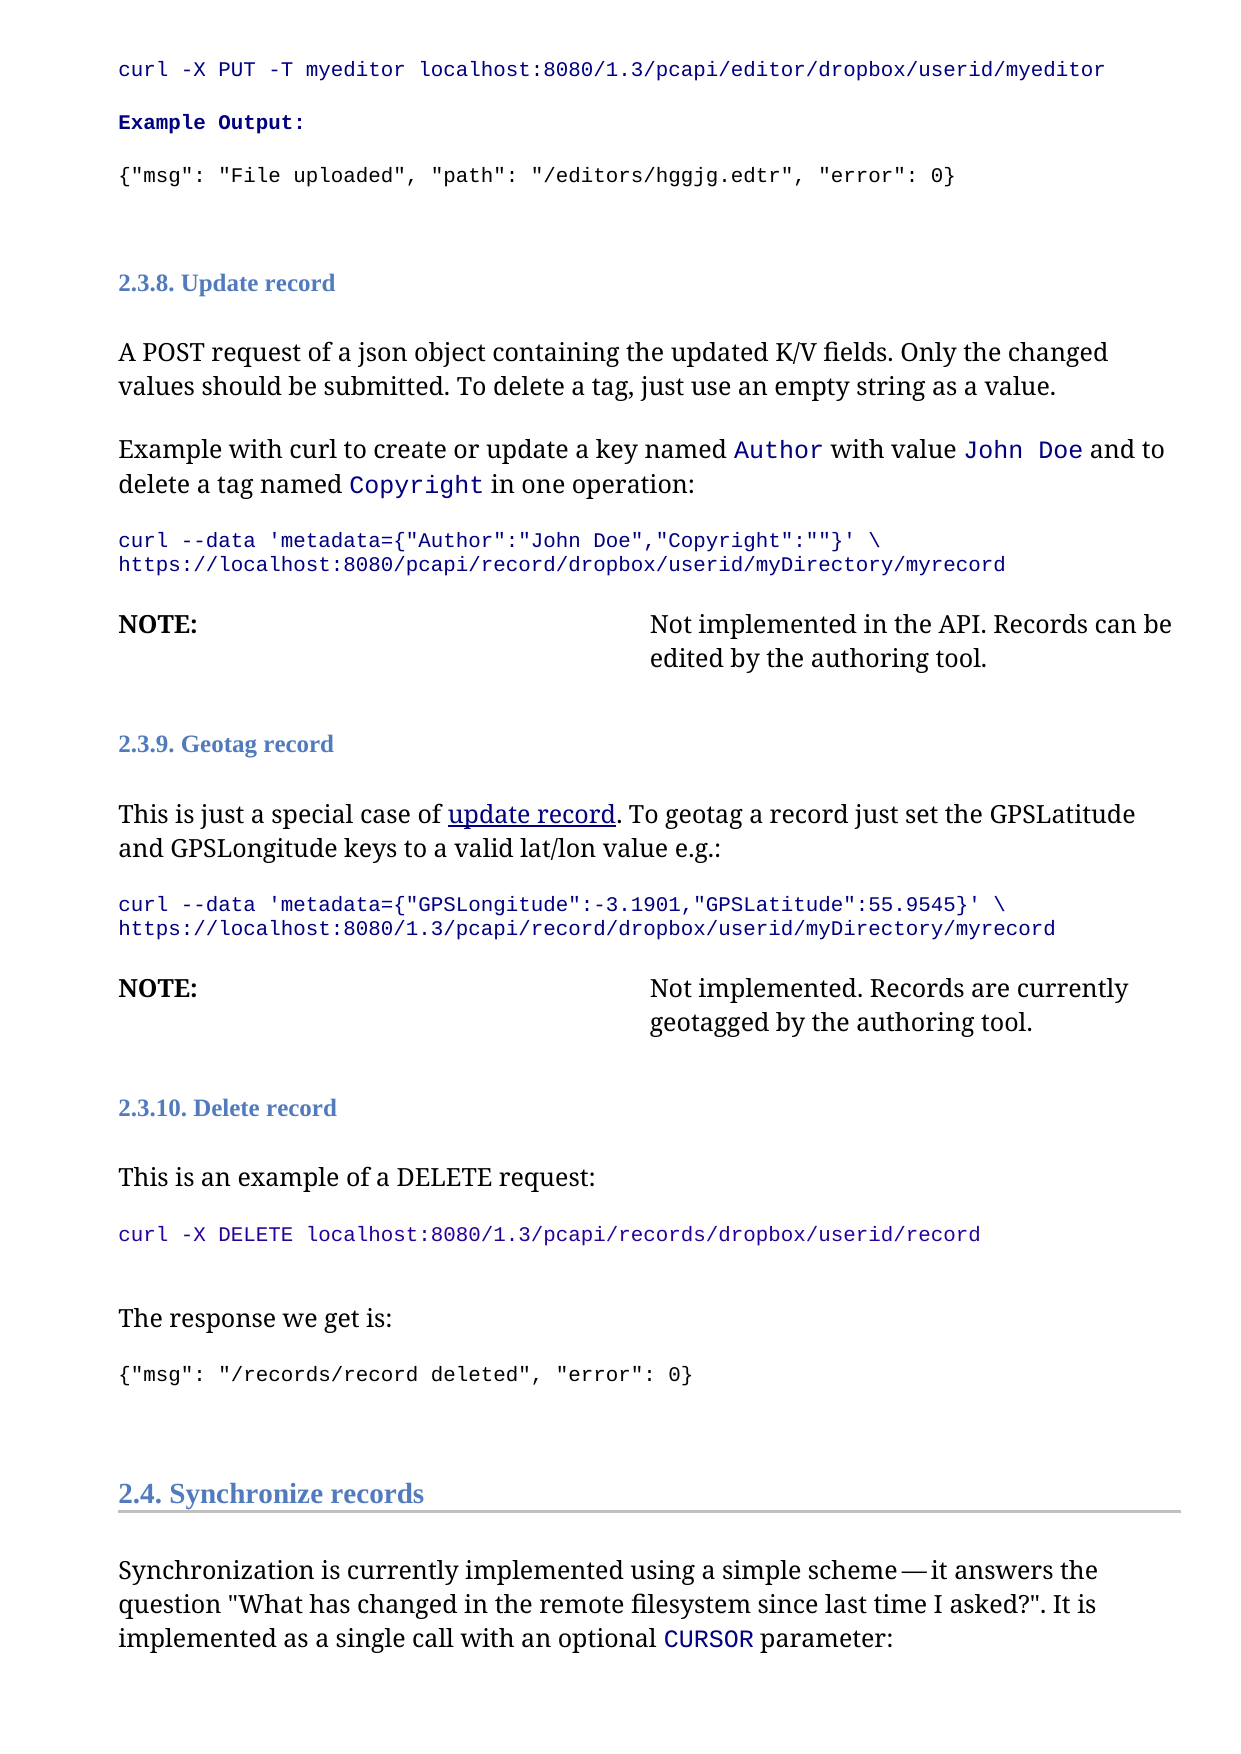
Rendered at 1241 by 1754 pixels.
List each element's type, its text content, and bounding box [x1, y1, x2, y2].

text curl --data 'metadata={"Author":"John Doe","Copyright":""}' \ [118, 530, 1181, 554]
text https://localhost:8080/pcapi/record/dropbox/userid/myDirectory/myrecord [118, 554, 1181, 577]
text curl --data 'metadata={"GPSLongitude":-3.1901,"GPSLatitude":55.9545}' \ [118, 894, 1181, 917]
text This is an example of a DELETE request: [118, 1160, 1181, 1194]
table_header Not implemented in the API. Records can be edited by the authoring tool. [650, 607, 1181, 704]
subtitle 2.3.10. Delete record [118, 1093, 1181, 1122]
text Example with curl to create or update a key named Author with value John Doe and to delete a tag named Copyright in one operation: [118, 432, 1181, 501]
text A POST request of a json object containing the updated K/V fields. Only the changed values should be submitted. To delete a tag, just use an empty string as a value. [118, 334, 1181, 403]
text Synchronization is currently implemented using a simple scheme — it answers the question "What has changed in the remote filesystem since last time I asked?". It is implemented as a single call with an optional CURSOR parameter: [118, 1553, 1181, 1655]
table_header {"msg": "File uploaded", "path": "/editors/hggjg.edtr", "error": 0} [118, 165, 1181, 189]
subtitle 2.3.9. Geotag record [118, 729, 1181, 758]
text Example Output: [118, 112, 1181, 136]
text https://localhost:8080/1.3/pcapi/record/dropbox/userid/myDirectory/myrecord [118, 917, 1181, 941]
table_header NOTE: [118, 607, 649, 704]
text This is just a special case of update record. To geotag a record just set the GPSLatitude and GPSLongitude keys to a valid lat/lon value e.g.: [118, 796, 1181, 864]
text curl -X PUT -T myeditor localhost:8080/1.3/pcapi/editor/dropbox/userid/myeditor [118, 59, 1181, 83]
subtitle 2.3.8. Update record [118, 268, 1181, 296]
text curl -X DELETE localhost:8080/1.3/pcapi/records/dropbox/userid/record [118, 1223, 1181, 1247]
table_header {"msg": "/records/record deleted", "error": 0} [118, 1365, 1181, 1388]
table_header NOTE: [118, 971, 649, 1068]
table_header Not implemented. Records are currently geotagged by the authoring tool. [650, 971, 1181, 1068]
subtitle 2.4. Synchronize records [118, 1477, 1181, 1510]
text The response we get is: [118, 1301, 1181, 1335]
